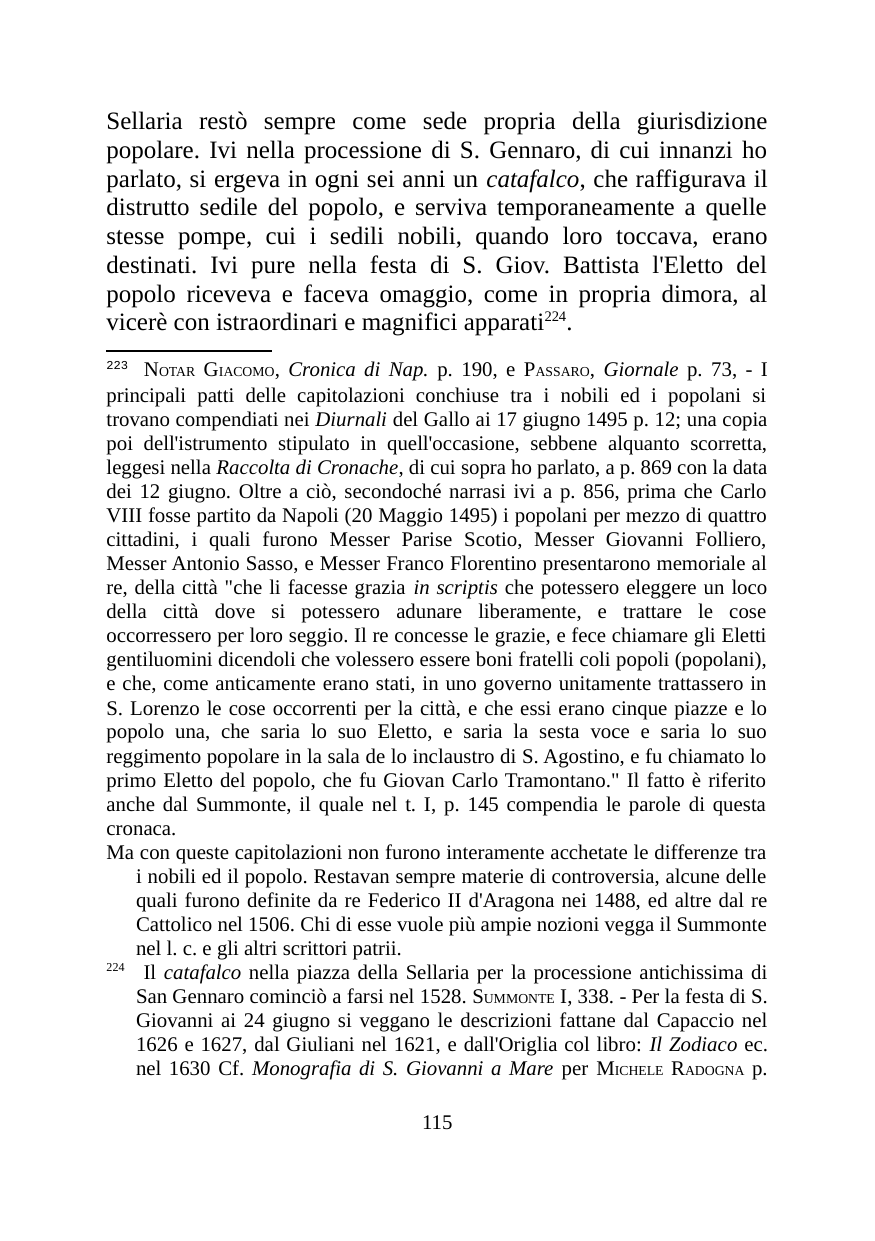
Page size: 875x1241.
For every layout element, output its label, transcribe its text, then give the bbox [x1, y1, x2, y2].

text Il catafalco nella piazza della Sellaria per la processione antichissima di San Gennaro cominciò a farsi nel 1528. Summonte I, 338. - Per la festa di S. Giovanni ai 24 giugno si veggano le descrizioni fattane dal Capaccio nel 1626 e 1627, dal Giuliani nel 1621, e dall'Origlia col libro: Il Zodiaco ec. nel 1630 Cf. Monografia di S. Giovanni a Mare per Michele Radogna p. 74. [106, 960, 768, 1080]
text Sellaria restò sempre come sede propria della giurisdizione popolare. Ivi nella processione di S. Gennaro, di cui innanzi ho parlato, si ergeva in ogni sei anni un catafalco, che raffigurava il distrutto sedile del popolo, e serviva temporaneamente a quelle stesse pompe, cui i sedili nobili, quando loro toccava, erano destinati. Ivi pure nella festa di S. Giov. Battista l'Eletto del popolo riceveva e faceva omaggio, come in propria dimora, al vicerè con istraordinari e magnifici apparati. [106, 106, 768, 336]
text Notar Giacomo, Cronica di Nap. p. 190, e Passaro, Giornale p. 73, - I principali patti delle capitolazioni conchiuse tra i nobili ed i popolani si trovano compendiati nei Diurnali del Gallo ai 17 giugno 1495 p. 12; una copia poi dell'istrumento stipulato in quell'occasione, sebbene alquanto scorretta, leggesi nella Raccolta di Cronache, di cui sopra ho parlato, a p. 869 con la data dei 12 giugno. Oltre a ciò, secondoché narrasi ivi a p. 856, prima che Carlo VIII fosse partito da Napoli (20 Maggio 1495) i popolani per mezzo di quattro cittadini, i quali furono Messer Parise Scotio, Messer Giovanni Folliero, Messer Antonio Sasso, e Messer Franco Florentino presentarono memoriale al re, della città "che li facesse grazia in scriptis che potessero eleggere un loco della città dove si potessero adunare liberamente, e trattare le cose occorressero per loro seggio. Il re concesse le grazie, e fece chiamare gli Eletti gentiluomini dicendoli che volessero essere boni fratelli coli popoli (popolani), e che, come anticamente erano stati, in uno governo unitamente trattassero in S. Lorenzo le cose occorrenti per la città, e che essi erano cinque piazze e lo popolo una, che saria lo suo Eletto, e saria la sesta voce e saria lo suo reggimento popolare in la sala de lo inclaustro di S. Agostino, e fu chiamato lo primo Eletto del popolo, che fu Giovan Carlo Tramontano." Il fatto è riferito anche dal Summonte, il quale nel t. I, p. 145 compendia le parole di questa cronaca. [106, 357, 768, 840]
text Ma con queste capitolazioni non furono interamente acchetate le differenze tra i nobili ed il popolo. Restavan sempre materie di controversia, alcune delle quali furono definite da re Federico II d'Aragona nei 1488, ed altre dal re Cattolico nel 1506. Chi di esse vuole più ampie nozioni vegga il Summonte nel l. c. e gli altri scrittori patrii. [106, 840, 768, 960]
